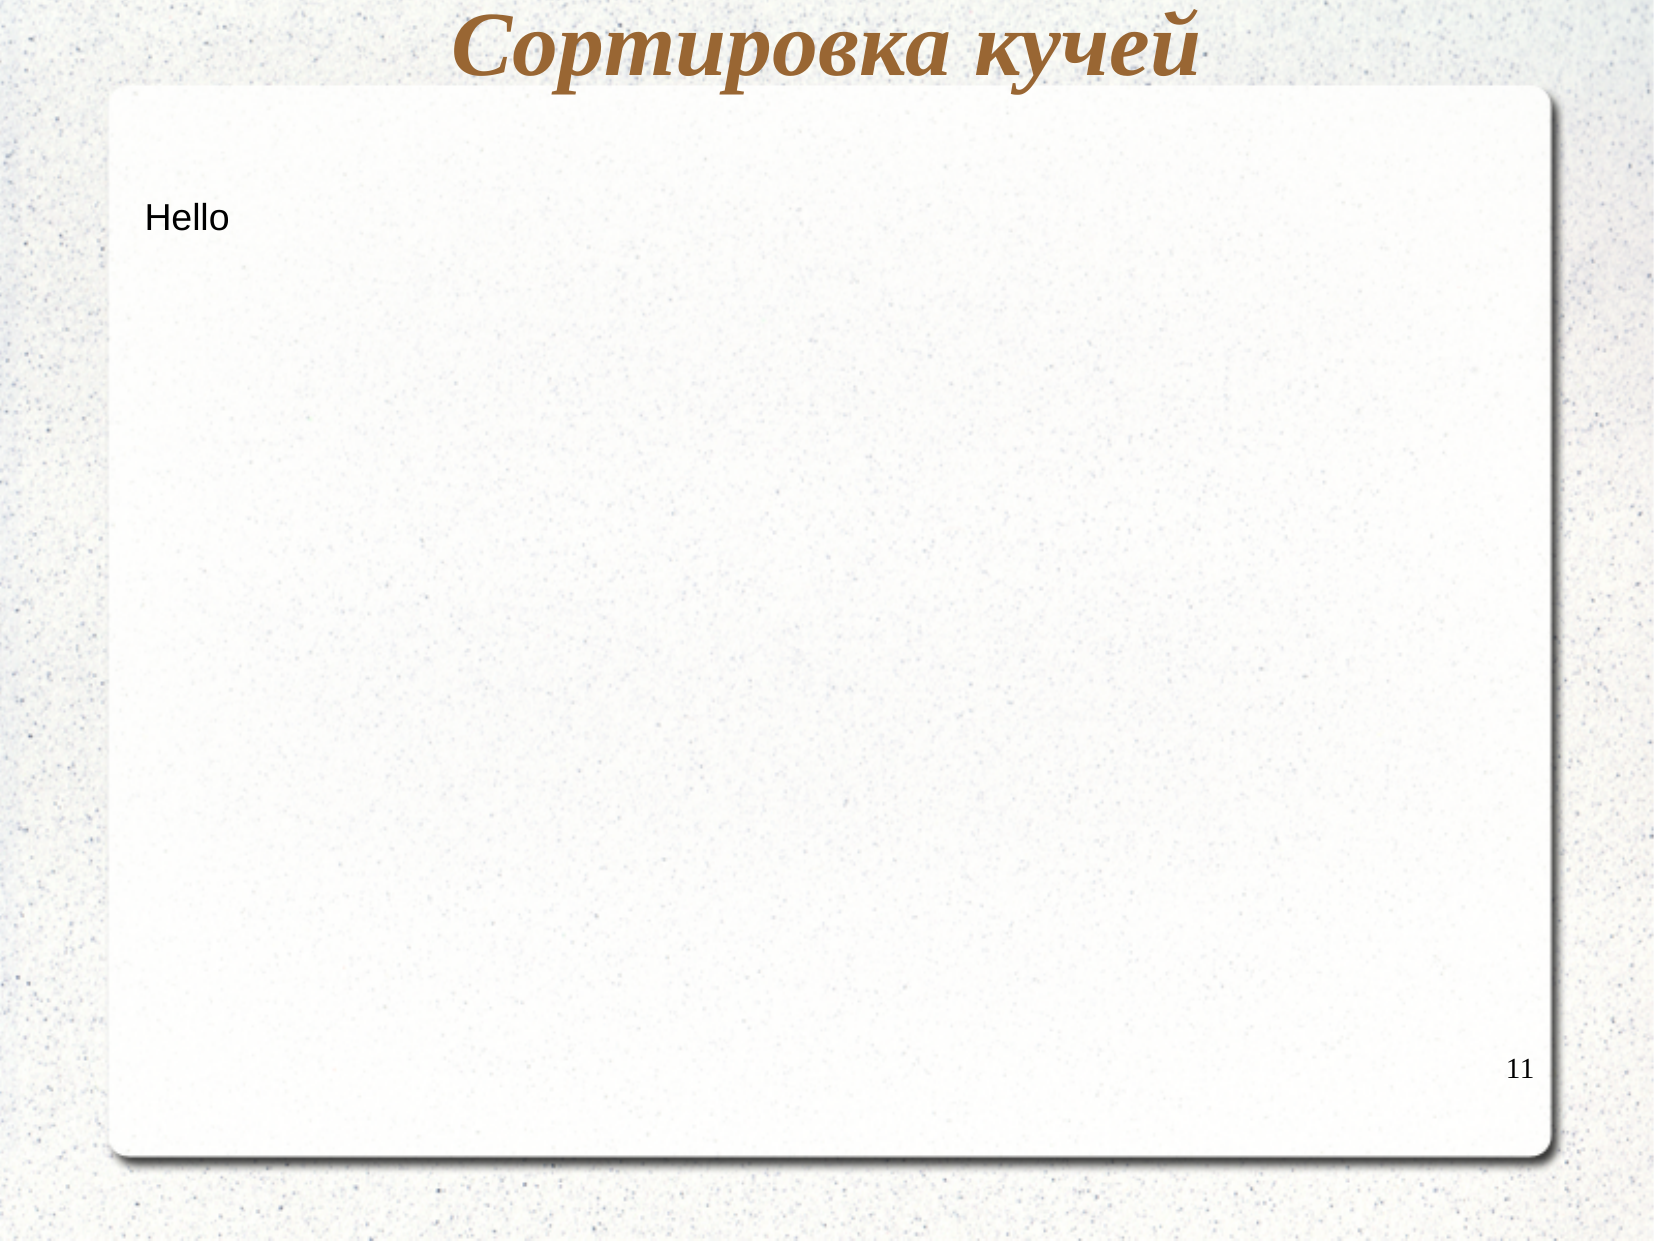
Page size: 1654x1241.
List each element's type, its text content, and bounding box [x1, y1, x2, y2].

picture [0, 0, 1654, 1241]
title Сортировка кучей [11, 0, 1642, 96]
text_box Hello [129, 188, 245, 246]
